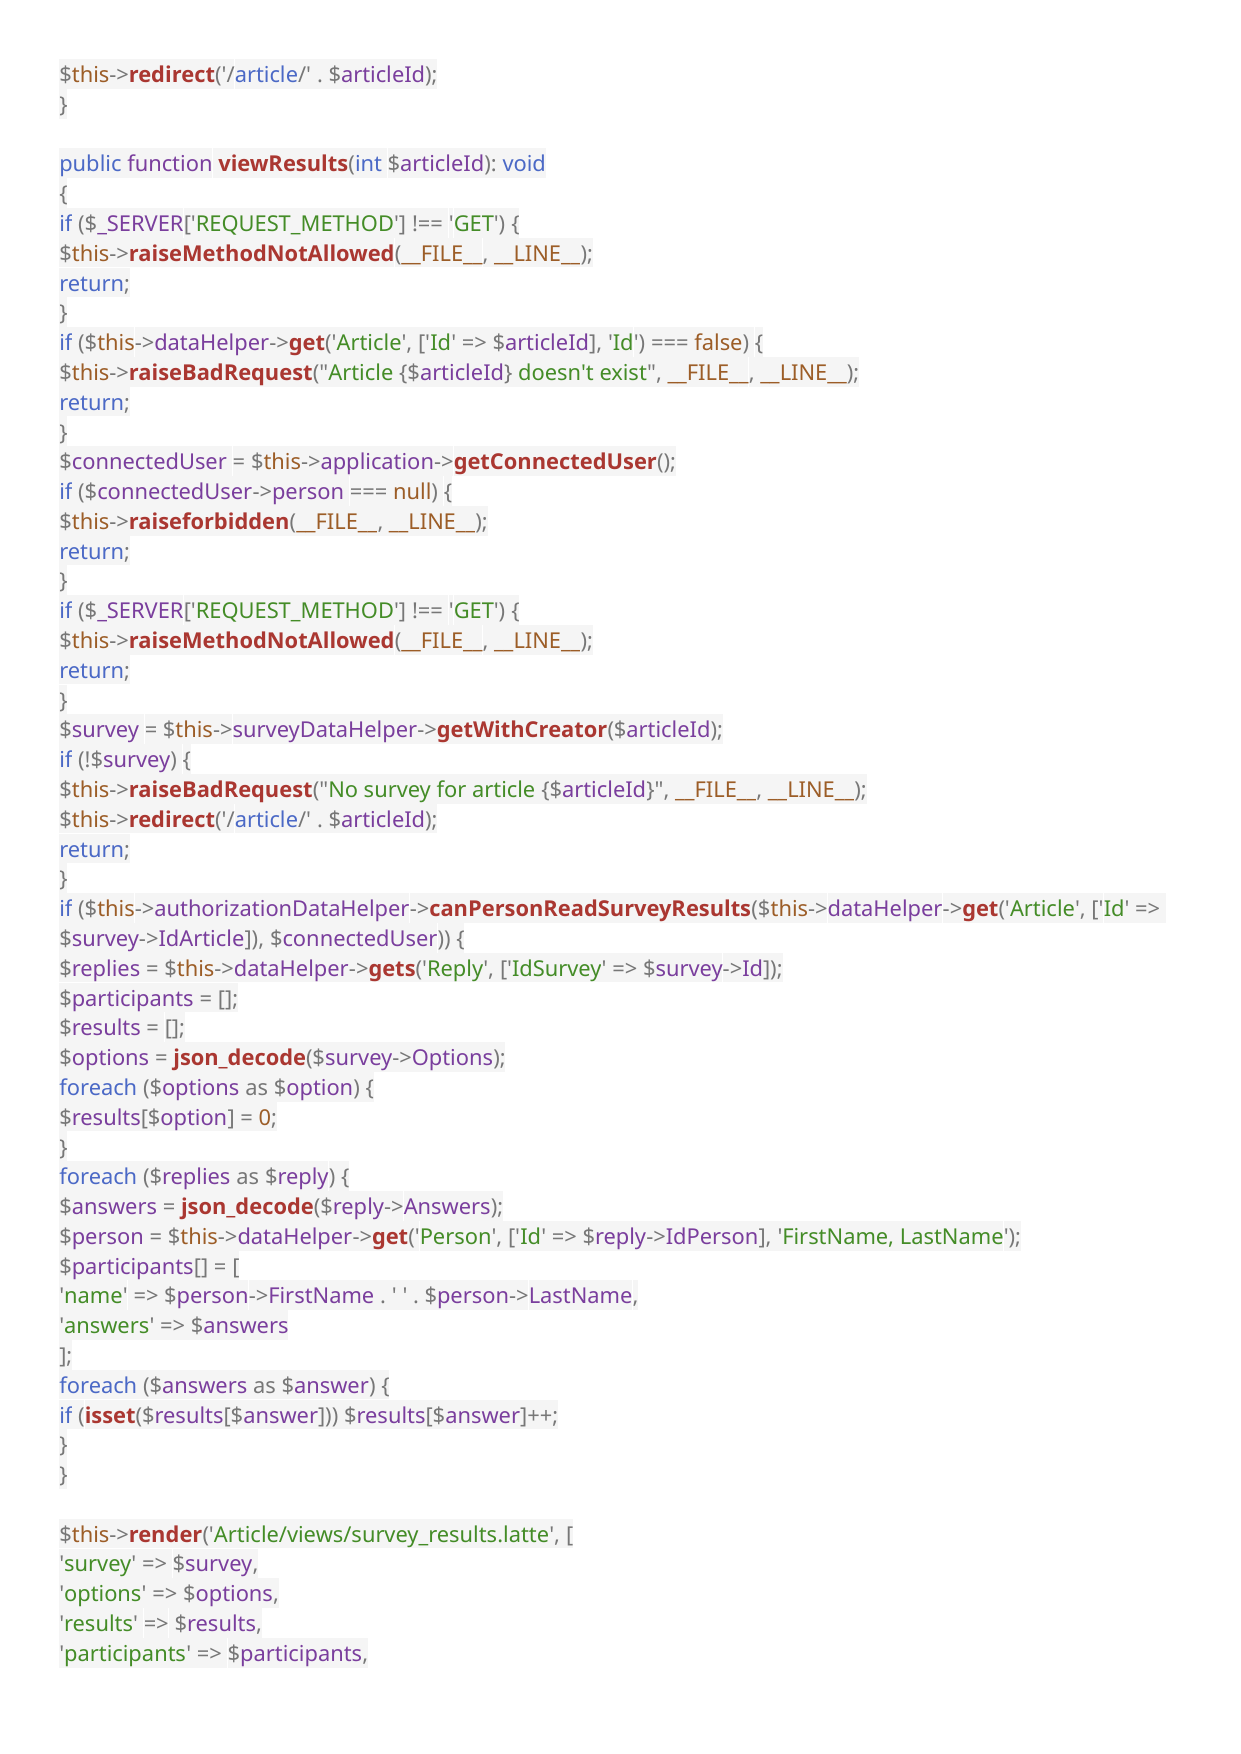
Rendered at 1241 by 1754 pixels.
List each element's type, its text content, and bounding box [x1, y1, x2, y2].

text $this->raiseBadRequest("No survey for article {$articleId}", __FILE__, __LINE__); [59, 774, 1181, 804]
text foreach ($replies as $reply) { [59, 1161, 1181, 1191]
text public function viewResults(int $articleId): void [59, 148, 1181, 178]
text } [59, 863, 1181, 893]
text 'options' => $options, [59, 1578, 1181, 1608]
text 'name' => $person->FirstName . ' ' . $person->LastName, [59, 1280, 1181, 1310]
text 'survey' => $survey, [59, 1548, 1181, 1578]
text if ($_SERVER['REQUEST_METHOD'] !== 'GET') { [59, 595, 1181, 625]
text if ($this->dataHelper->get('Article', ['Id' => $articleId], 'Id') === false) { [59, 327, 1181, 357]
text $results[$option] = 0; [59, 1102, 1181, 1131]
text 'results' => $results, [59, 1608, 1181, 1638]
text $participants[] = [ [59, 1251, 1181, 1280]
text $options = json_decode($survey->Options); [59, 1042, 1181, 1072]
text $survey = $this->surveyDataHelper->getWithCreator($articleId); [59, 714, 1181, 744]
text $this->render('Article/views/survey_results.latte', [ [59, 1519, 1181, 1548]
text ]; [59, 1340, 1181, 1370]
text } [59, 565, 1181, 595]
text } [59, 1429, 1181, 1459]
text $this->redirect('/article/' . $articleId); [59, 59, 1181, 89]
text if ($connectedUser->person === null) { [59, 476, 1181, 506]
text return; [59, 267, 1181, 297]
text 'participants' => $participants, [59, 1638, 1181, 1668]
text if (isset($results[$answer])) $results[$answer]++; [59, 1399, 1181, 1429]
text $this->raiseMethodNotAllowed(__FILE__, __LINE__); [59, 625, 1181, 655]
text $this->redirect('/article/' . $articleId); [59, 804, 1181, 833]
text $person = $this->dataHelper->get('Person', ['Id' => $reply->IdPerson], 'FirstName, LastName'); [59, 1221, 1181, 1251]
text $this->raiseforbidden(__FILE__, __LINE__); [59, 506, 1181, 536]
text $participants = []; [59, 982, 1181, 1012]
text return; [59, 833, 1181, 863]
text if ($_SERVER['REQUEST_METHOD'] !== 'GET') { [59, 208, 1181, 238]
text 'answers' => $answers [59, 1310, 1181, 1340]
text } [59, 416, 1181, 446]
text $answers = json_decode($reply->Answers); [59, 1191, 1181, 1221]
text foreach ($options as $option) { [59, 1072, 1181, 1102]
text $connectedUser = $this->application->getConnectedUser(); [59, 446, 1181, 476]
text if (!$survey) { [59, 744, 1181, 774]
text return; [59, 655, 1181, 684]
text foreach ($answers as $answer) { [59, 1370, 1181, 1399]
text } [59, 1131, 1181, 1161]
text $this->raiseMethodNotAllowed(__FILE__, __LINE__); [59, 238, 1181, 267]
text $replies = $this->dataHelper->gets('Reply', ['IdSurvey' => $survey->Id]); [59, 953, 1181, 982]
text $this->raiseBadRequest("Article {$articleId} doesn't exist", __FILE__, __LINE__); [59, 357, 1181, 387]
text } [59, 297, 1181, 327]
text } [59, 1459, 1181, 1489]
text return; [59, 536, 1181, 565]
text { [59, 178, 1181, 208]
text return; [59, 387, 1181, 416]
text $results = []; [59, 1012, 1181, 1042]
text } [59, 684, 1181, 714]
text if ($this->authorizationDataHelper->canPersonReadSurveyResults($this->dataHelper->get('Article', ['Id' => $survey->IdArticle]), $connectedUser)) { [59, 893, 1181, 953]
text } [59, 89, 1181, 119]
